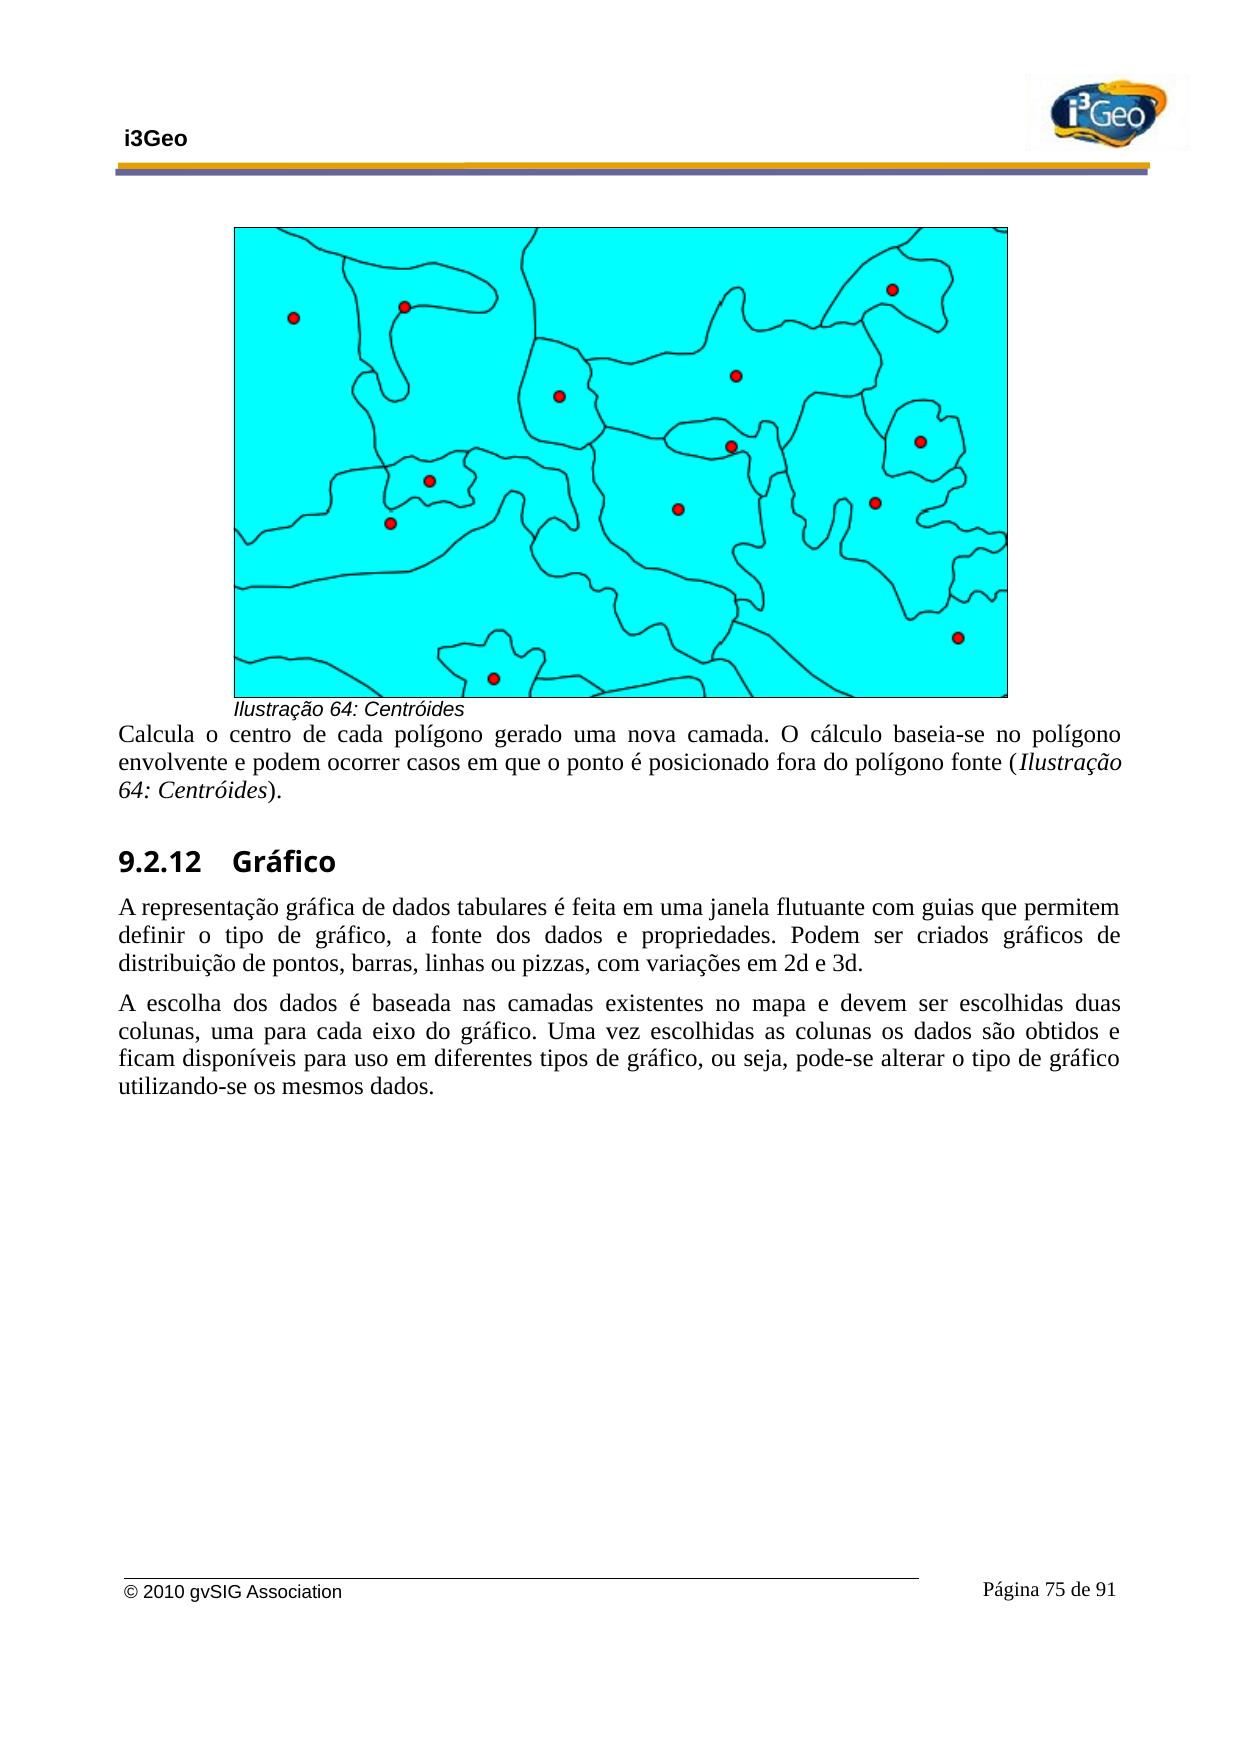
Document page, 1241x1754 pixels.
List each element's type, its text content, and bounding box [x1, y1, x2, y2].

picture [1025, 74, 1191, 151]
text A escolha dos dados é baseada nas camadas existentes no mapa e devem ser escolhidas duas colunas, uma para cada eixo do gráfico. Uma vez escolhidas as colunas os dados são obtidos e ficam disponíveis para uso em diferentes tipos de gráfico, ou seja, pode-se alterar o tipo de gráfico utilizando-se os mesmos dados. [118, 989, 1122, 1100]
text Calcula o centro de cada polígono gerado uma nova camada. O cálculo baseia-se no polígono envolvente e podem ocorrer casos em que o ponto é posicionado fora do polígono fonte (Ilustração 64: Centróides). [118, 214, 1122, 804]
picture [235, 228, 1007, 697]
text Ilustração 64: Centróides [233, 698, 1007, 721]
text A representação gráfica de dados tabulares é feita em uma janela flutuante com guias que permitem definir o tipo de gráfico, a fonte dos dados e propriedades. Podem ser criados gráficos de distribuição de pontos, barras, linhas ou pizzas, com variações em 2d e 3d. [118, 893, 1122, 977]
subtitle Gráfico [118, 841, 1122, 881]
